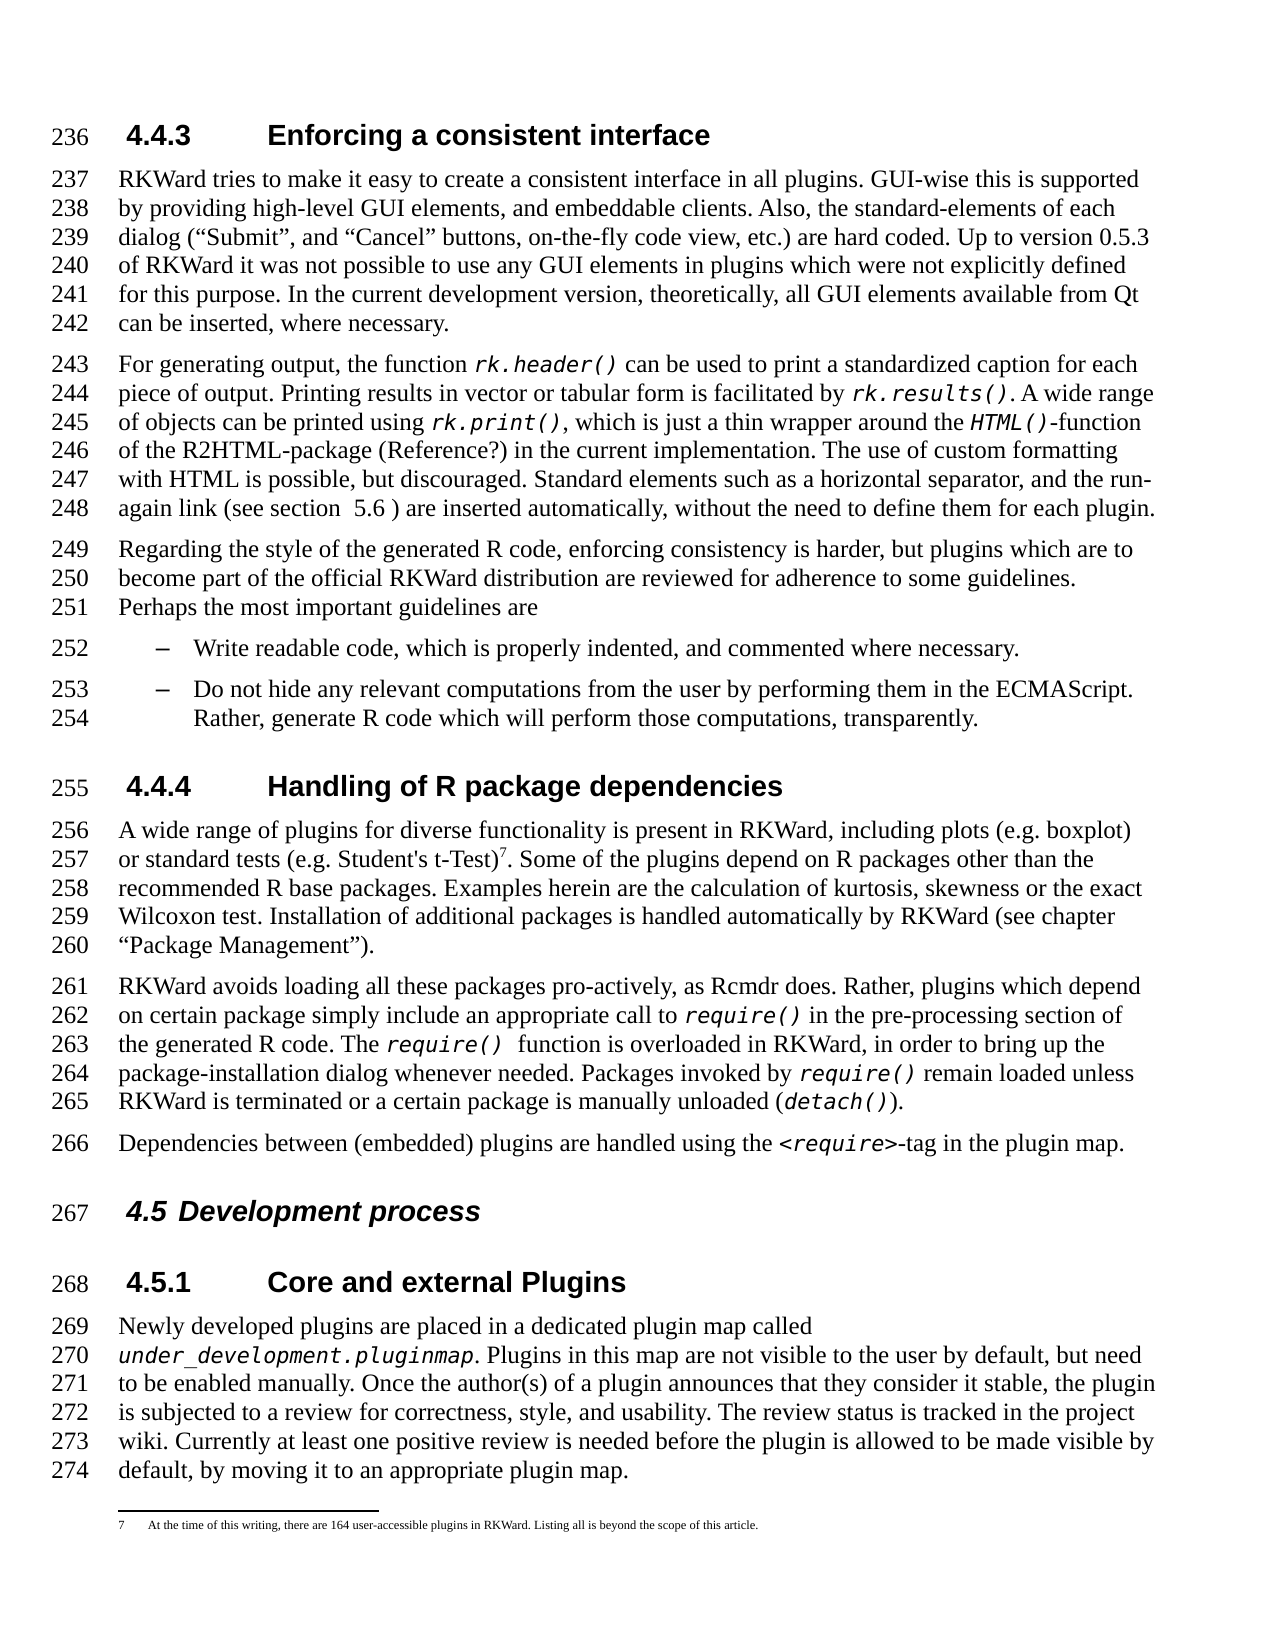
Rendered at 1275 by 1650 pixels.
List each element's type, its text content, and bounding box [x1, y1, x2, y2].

text RKWard avoids loading all these packages pro-actively, as Rcmdr does. Rather, plugins which depend on certain package simply include an appropriate call to require() in the pre-processing section of the generated R code. The require() function is overloaded in RKWard, in order to bring up the package-installation dialog whenever needed. Packages invoked by require() remain loaded unless RKWard is terminated or a certain package is manually unloaded (detach()). [118, 971, 1157, 1115]
text RKWard tries to make it easy to create a consistent interface in all plugins. GUI-wise this is supported by providing high-level GUI elements, and embeddable clients. Also, the standard-elements of each dialog (“Submit”, and “Cancel” buttons, on-the-fly code view, etc.) are hard coded. Up to version 0.5.3 of RKWard it was not possible to use any GUI elements in plugins which were not explicitly defined for this purpose. In the current development version, theoretically, all GUI elements available from Qt can be inserted, where necessary. [118, 164, 1157, 337]
text Dependencies between (embedded) plugins are handled using the <require>-tag in the plugin map. [118, 1128, 1157, 1156]
subtitle Handling of R package dependencies [118, 769, 1157, 803]
subtitle Development process [118, 1194, 1157, 1227]
subtitle Core and external Plugins [118, 1265, 1157, 1298]
text Regarding the style of the generated R code, enforcing consistency is harder, but plugins which are to become part of the official RKWard distribution are reviewed for adherence to some guidelines. Perhaps the most important guidelines are [118, 534, 1157, 620]
text A wide range of plugins for diverse functionality is present in RKWard, including plots (e.g. boxplot) or standard tests (e.g. Student's t-Test). Some of the plugins depend on R packages other than the recommended R base packages. Examples herein are the calculation of kurtosis, skewness or the exact Wilcoxon test. Installation of additional packages is handled automatically by RKWard (see chapter “Package Management”). [118, 815, 1157, 959]
subtitle Enforcing a consistent interface [118, 118, 1157, 152]
list Write readable code, which is properly indented, and commented where necessary. [156, 633, 1157, 662]
text At the time of this writing, there are 164 user-accessible plugins in RKWard. Listing all is beyond the scope of this article. [118, 1517, 1157, 1532]
list Do not hide any relevant computations from the user by performing them in the ECMAScript. Rather, generate R code which will perform those computations, transparently. [156, 674, 1157, 732]
text For generating output, the function rk.header() can be used to print a standardized caption for each piece of output. Printing results in vector or tabular form is facilitated by rk.results(). A wide range of objects can be printed using rk.print(), which is just a thin wrapper around the HTML()-function of the R2HTML-package (Reference?) in the current implementation. The use of custom formatting with HTML is possible, but discouraged. Standard elements such as a horizontal separator, and the run-again link (see section 5.6 ) are inserted automatically, without the need to define them for each plugin. [118, 349, 1157, 522]
text Newly developed plugins are placed in a dedicated plugin map called under_development.pluginmap. Plugins in this map are not visible to the user by default, but need to be enabled manually. Once the author(s) of a plugin announces that they consider it stable, the plugin is subjected to a review for correctness, style, and usability. The review status is tracked in the project wiki. Currently at least one positive review is needed before the plugin is allowed to be made visible by default, by moving it to an appropriate plugin map. [118, 1311, 1157, 1483]
